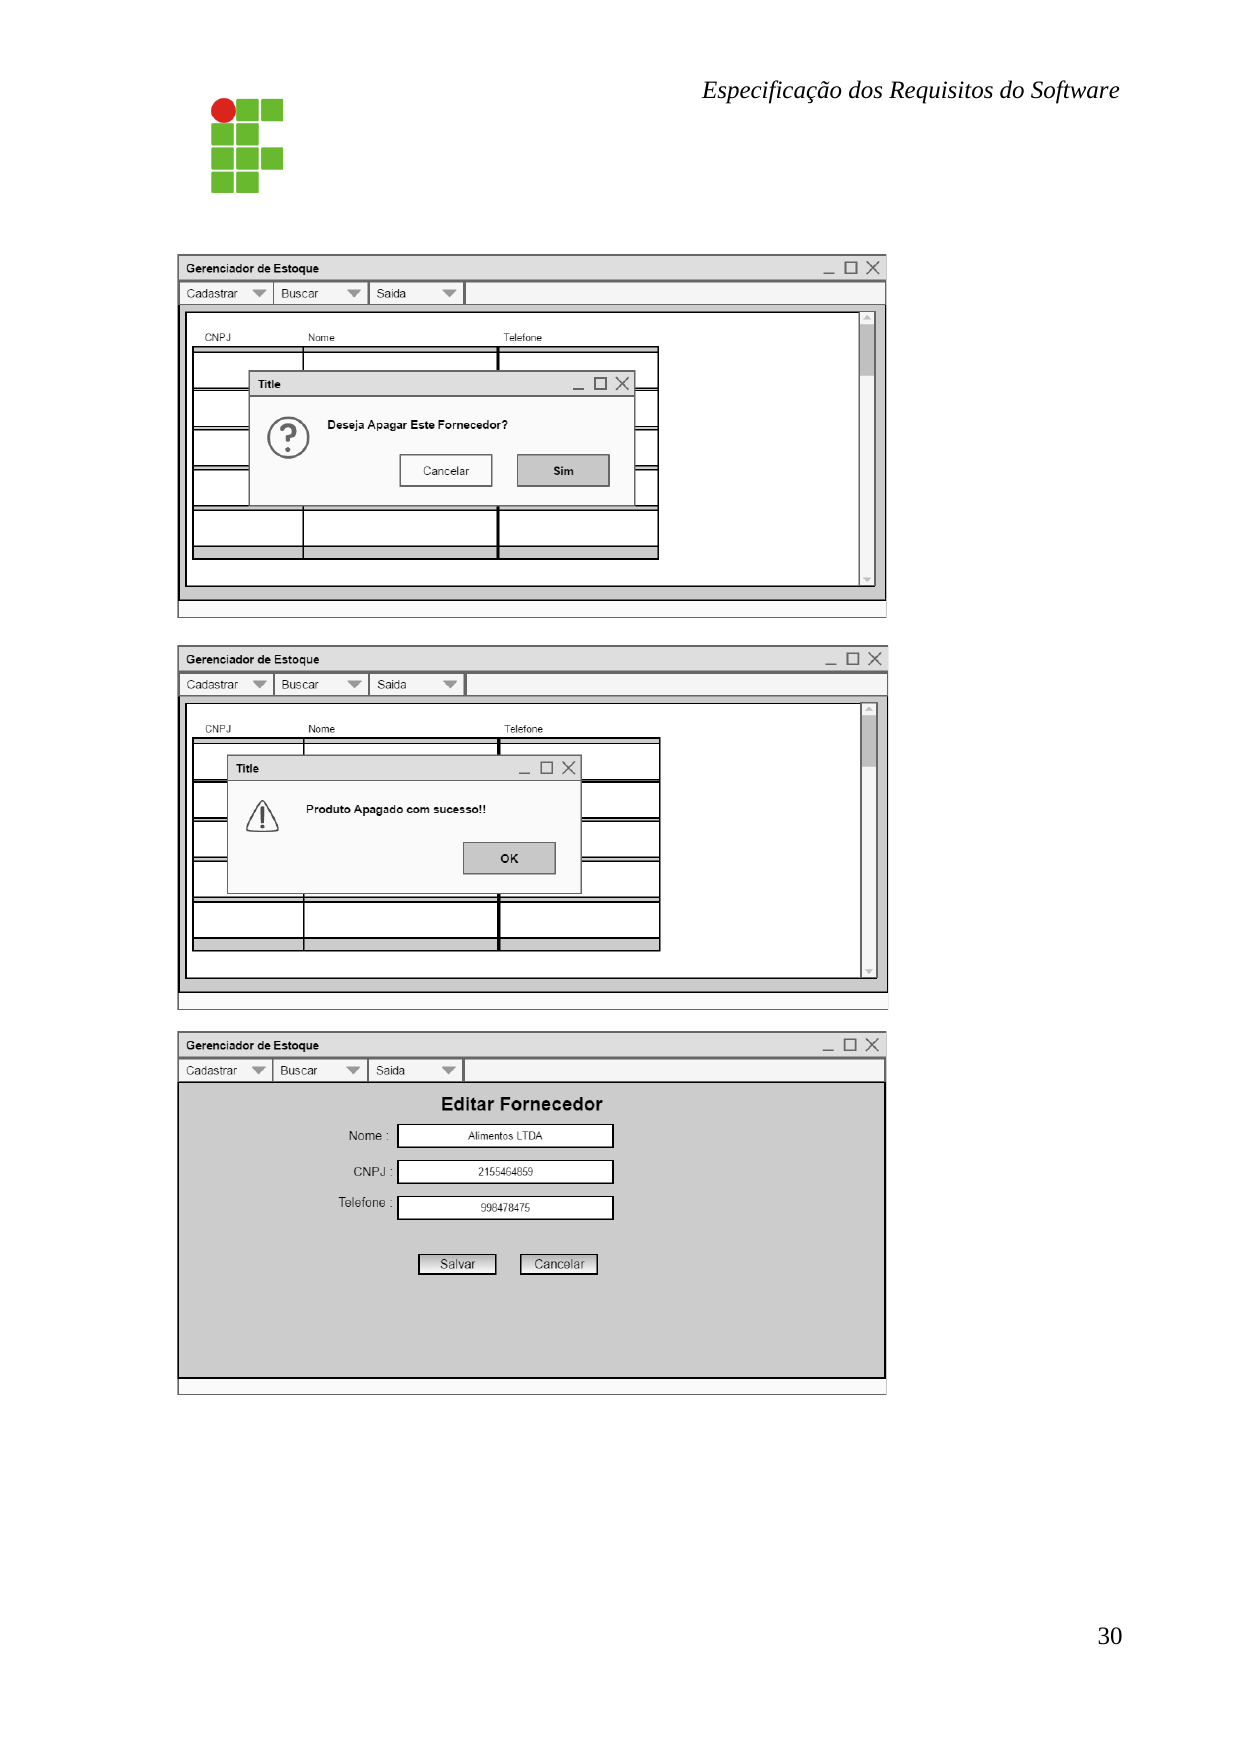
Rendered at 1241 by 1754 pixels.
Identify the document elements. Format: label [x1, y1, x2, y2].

picture [177, 645, 889, 1010]
picture [177, 1031, 887, 1395]
picture [208, 98, 284, 193]
picture [177, 254, 887, 618]
